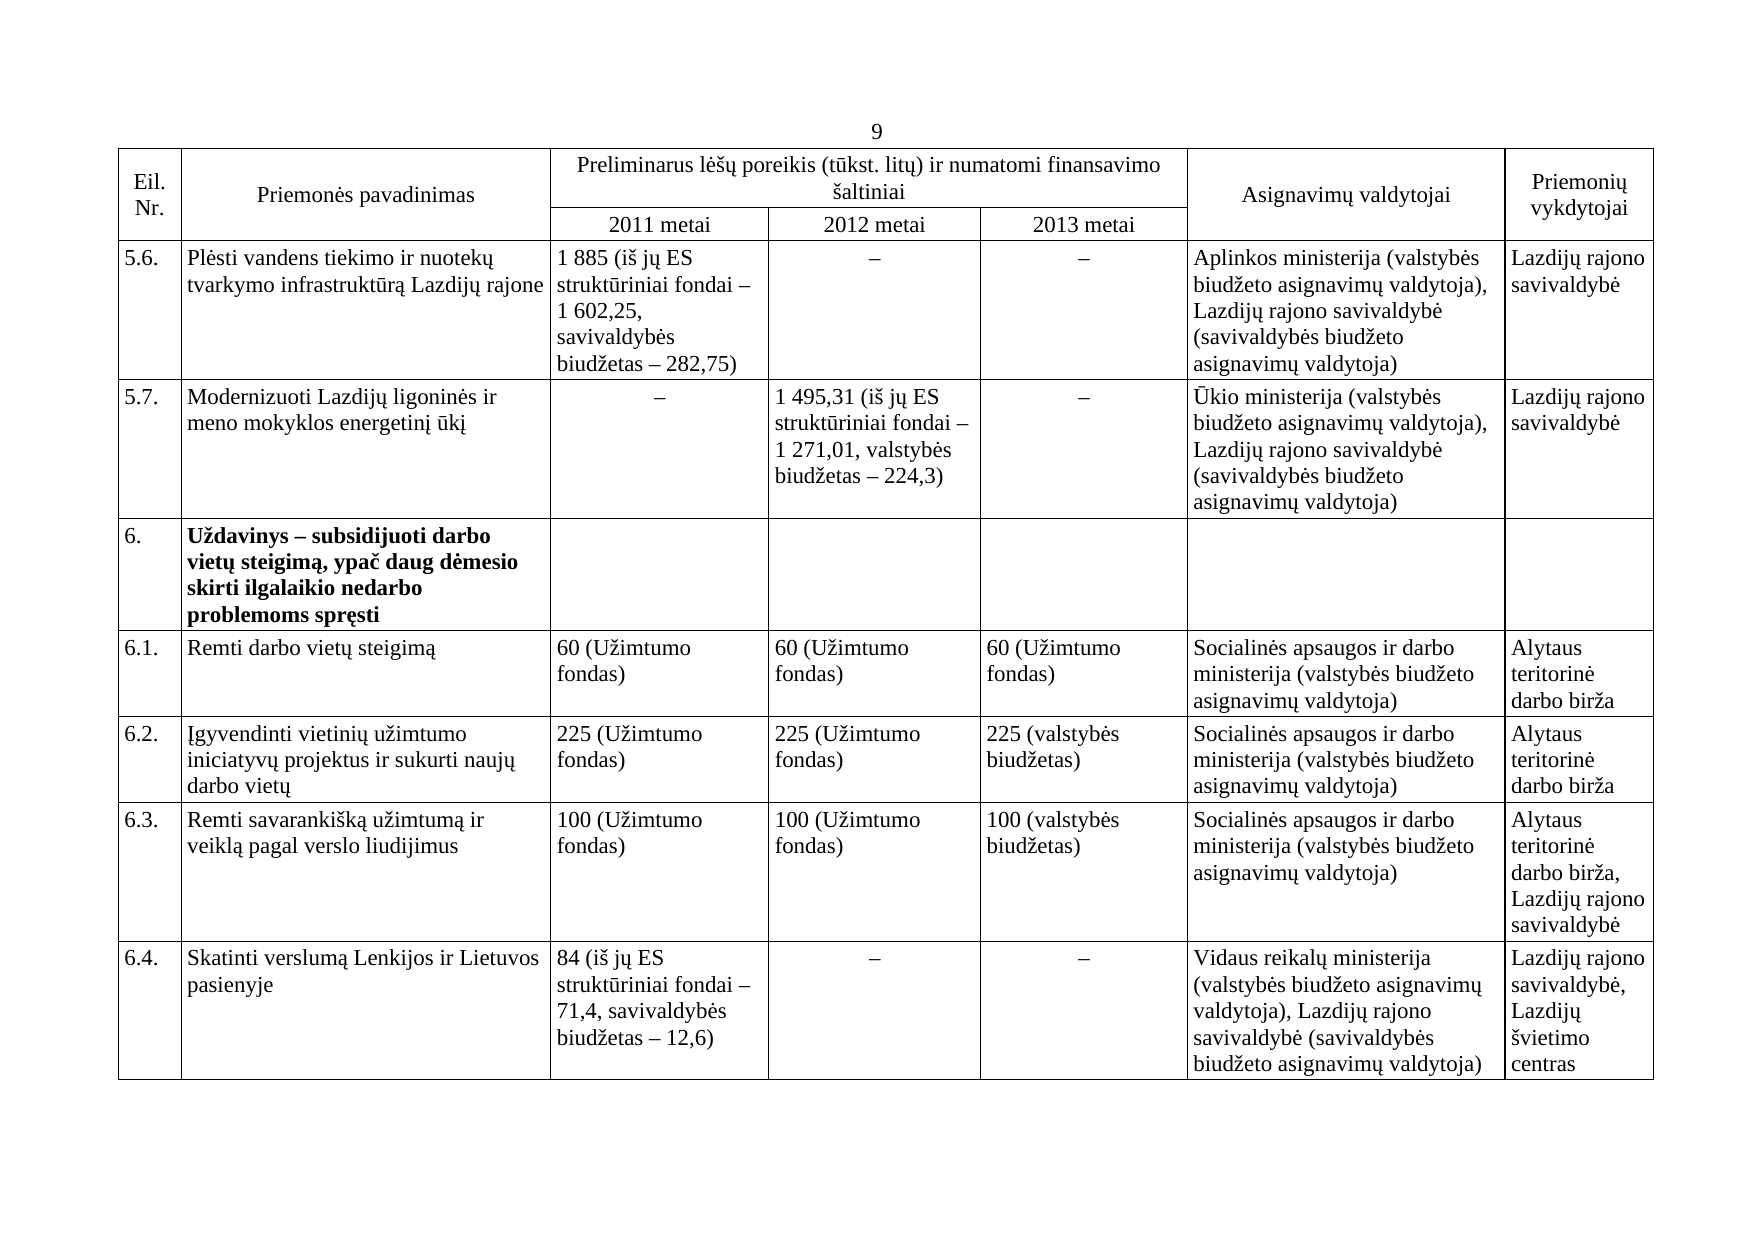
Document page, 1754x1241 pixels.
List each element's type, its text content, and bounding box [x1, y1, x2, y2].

table_cell Socialinės apsaugos ir darbo ministerija (valstybės biudžeto asignavimų valdytoja) [1188, 717, 1504, 802]
table_cell 6.4. [119, 942, 181, 1079]
table_cell – [981, 942, 1187, 1079]
table_cell 225 (valstybės biudžetas) [981, 717, 1187, 802]
table_header Priemonių vykdytojai [1506, 149, 1653, 240]
table_cell [769, 519, 980, 630]
table_cell – [769, 241, 980, 379]
table_cell Remti savarankišką užimtumą ir veiklą pagal verslo liudijimus [182, 803, 550, 941]
table_cell Lazdijų rajono savivaldybė, Lazdijų švietimo centras [1506, 942, 1653, 1079]
table_cell – [769, 942, 980, 1079]
table_cell 2012 metai [769, 208, 980, 240]
table_header Eil. Nr. [119, 149, 181, 240]
table_cell Socialinės apsaugos ir darbo ministerija (valstybės biudžeto asignavimų valdytoja) [1188, 631, 1504, 716]
table_cell 5.6. [119, 241, 181, 379]
table_cell 1 495,31 (iš jų ES struktūriniai fondai – 1 271,01, valstybės biudžetas – 224,3) [769, 380, 980, 518]
table_cell 6.3. [119, 803, 181, 941]
table_cell – [981, 241, 1187, 379]
table_cell [1188, 519, 1504, 630]
table_cell 100 (valstybės biudžetas) [981, 803, 1187, 941]
table_cell 6.1. [119, 631, 181, 716]
table_cell Įgyvendinti vietinių užimtumo iniciatyvų projektus ir sukurti naujų darbo vietų [182, 717, 550, 802]
table_header Asignavimų valdytojai [1188, 149, 1504, 240]
table_cell [551, 519, 768, 630]
table_cell Remti darbo vietų steigimą [182, 631, 550, 716]
table_header Priemonės pavadinimas [182, 149, 550, 240]
table_cell 84 (iš jų ES struktūriniai fondai – 71,4, savivaldybės biudžetas – 12,6) [551, 942, 768, 1079]
table_cell Lazdijų rajono savivaldybė [1506, 241, 1653, 379]
table_cell 2011 metai [551, 208, 768, 240]
table_cell Socialinės apsaugos ir darbo ministerija (valstybės biudžeto asignavimų valdytoja) [1188, 803, 1504, 941]
table_cell 100 (Užimtumo fondas) [769, 803, 980, 941]
table_cell – [551, 380, 768, 518]
table_cell Ūkio ministerija (valstybės biudžeto asignavimų valdytoja), Lazdijų rajono savivaldybė (savivaldybės biudžeto asignavimų valdytoja) [1188, 380, 1504, 518]
table_cell Modernizuoti Lazdijų ligoninės ir meno mokyklos energetinį ūkį [182, 380, 550, 518]
table_cell 60 (Užimtumo fondas) [551, 631, 768, 716]
table_cell 100 (Užimtumo fondas) [551, 803, 768, 941]
table_cell Plėsti vandens tiekimo ir nuotekų tvarkymo infrastruktūrą Lazdijų rajone [182, 241, 550, 379]
table_cell [1506, 519, 1653, 630]
table_cell Alytaus teritorinė darbo birža [1506, 717, 1653, 802]
table_cell 2013 metai [981, 208, 1187, 240]
table_header Preliminarus lėšų poreikis (tūkst. litų) ir numatomi finansavimo šaltiniai [551, 149, 1187, 207]
table_cell Alytaus teritorinė darbo birža [1506, 631, 1653, 716]
table_cell 225 (Užimtumo fondas) [769, 717, 980, 802]
table_cell Skatinti verslumą Lenkijos ir Lietuvos pasienyje [182, 942, 550, 1079]
table_cell 60 (Užimtumo fondas) [769, 631, 980, 716]
table_cell Lazdijų rajono savivaldybė [1506, 380, 1653, 518]
table_cell Uždavinys – subsidijuoti darbo vietų steigimą, ypač daug dėmesio skirti ilgalaikio nedarbo problemoms spręsti [182, 519, 550, 630]
table_cell 6.2. [119, 717, 181, 802]
table_cell Alytaus teritorinė darbo birža, Lazdijų rajono savivaldybė [1506, 803, 1653, 941]
table_cell [981, 519, 1187, 630]
table_cell 225 (Užimtumo fondas) [551, 717, 768, 802]
table_cell 1 885 (iš jų ES struktūriniai fondai – 1 602,25, savivaldybės biudžetas – 282,75) [551, 241, 768, 379]
table_cell Aplinkos ministerija (valstybės biudžeto asignavimų valdytoja), Lazdijų rajono savivaldybė (savivaldybės biudžeto asignavimų valdytoja) [1188, 241, 1504, 379]
table_cell 6. [119, 519, 181, 630]
table_cell 60 (Užimtumo fondas) [981, 631, 1187, 716]
table_cell Vidaus reikalų ministerija (valstybės biudžeto asignavimų valdytoja), Lazdijų rajono savivaldybė (savivaldybės biudžeto asignavimų valdytoja) [1188, 942, 1504, 1079]
table_cell – [981, 380, 1187, 518]
table_cell 5.7. [119, 380, 181, 518]
